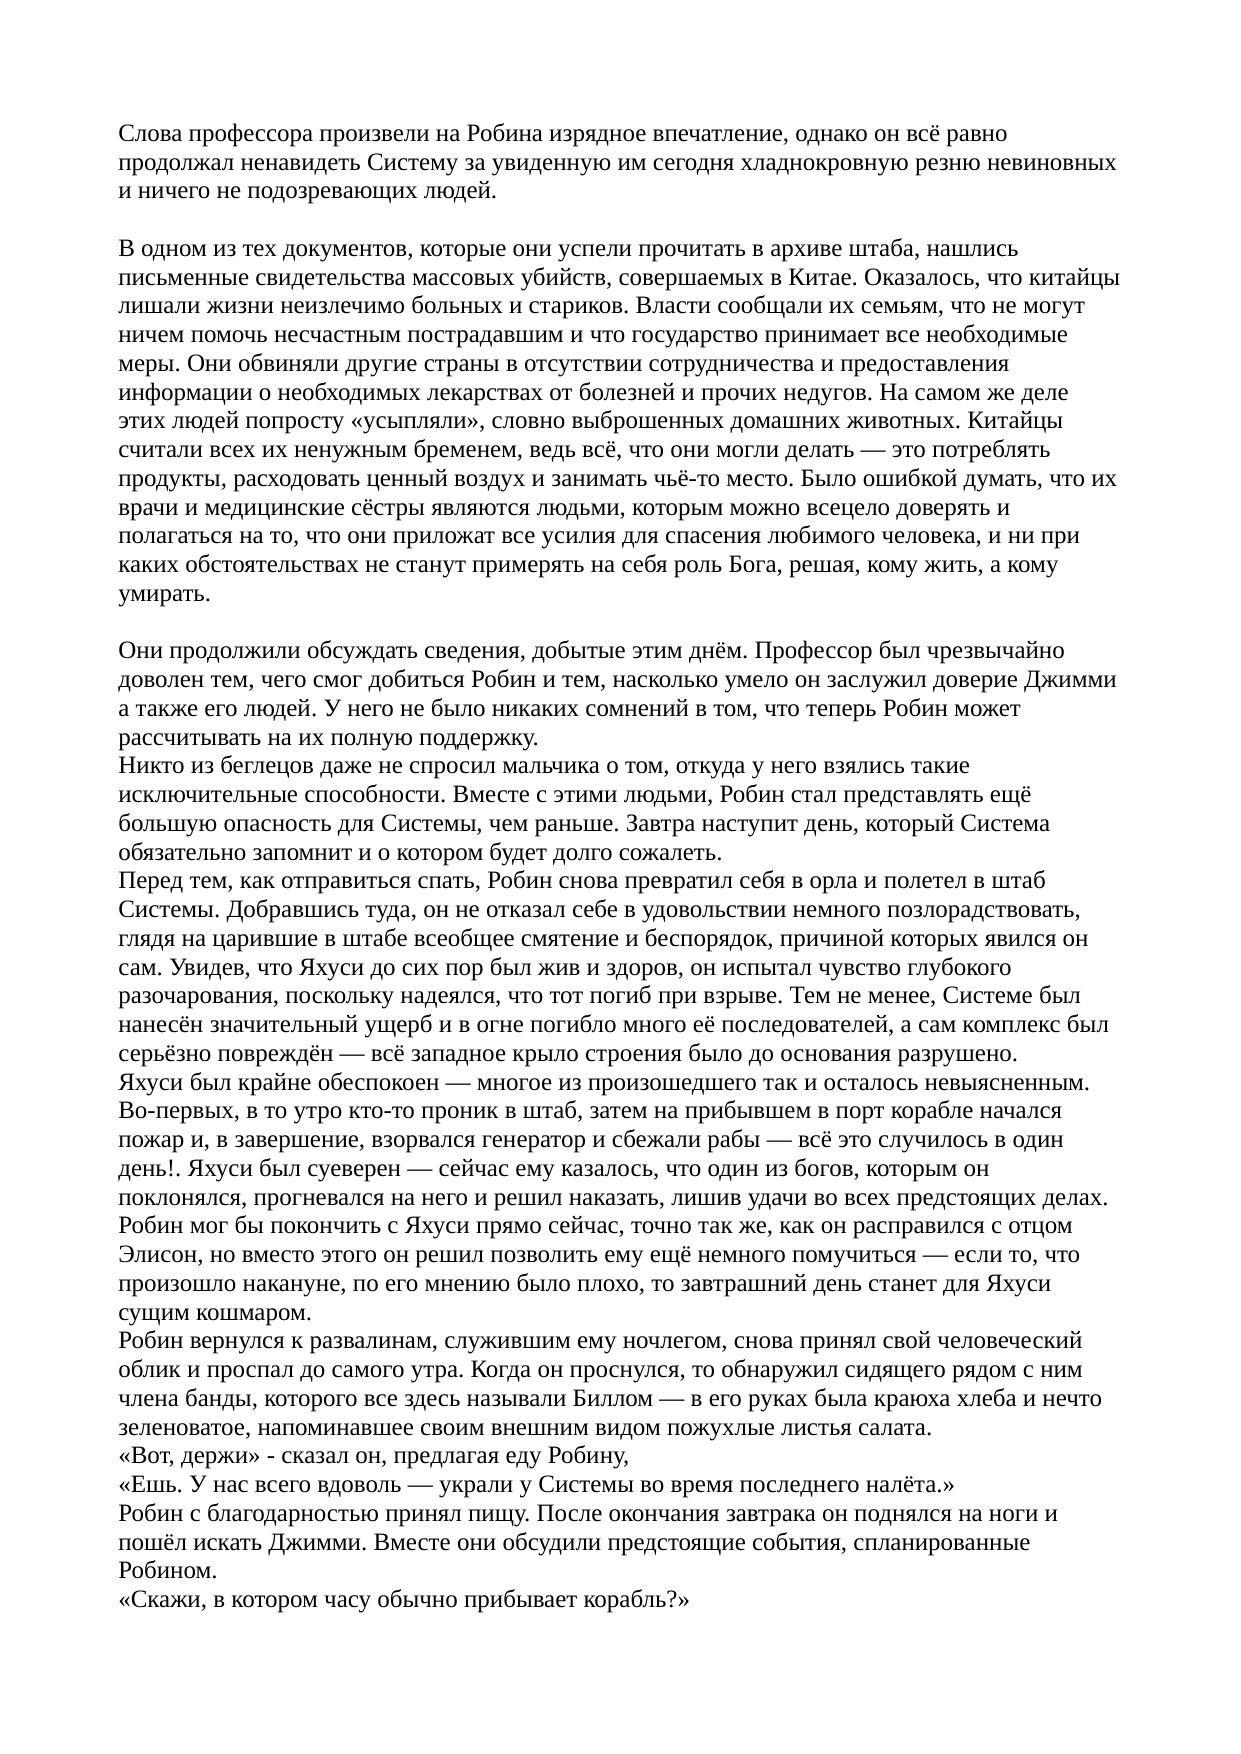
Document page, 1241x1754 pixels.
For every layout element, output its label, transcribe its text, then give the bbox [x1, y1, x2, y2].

text Робин вернулся к развалинам, служившим ему ночлегом, снова принял свой человеческий облик и проспал до самого утра. Когда он проснулся, то обнаружил сидящего рядом с ним члена банды, которого все здесь называли Биллом — в его руках была краюха хлеба и нечто зеленоватое, напоминавшее своим внешним видом пожухлые листья салата. [118, 1326, 1122, 1441]
text «Вот, держи» - сказал он, предлагая еду Робину, [118, 1441, 1122, 1469]
text Яхуси был крайне обеспокоен — многое из произошедшего так и осталось невыясненным. Во-первых, в то утро кто-то проник в штаб, затем на прибывшем в порт корабле начался пожар и, в завершение, взорвался генератор и сбежали рабы — всё это случилось в один день!. Яхуси был суеверен — сейчас ему казалось, что один из богов, которым он поклонялся, прогневался на него и решил наказать, лишив удачи во всех предстоящих делах. [118, 1067, 1122, 1211]
text Робин мог бы покончить с Яхуси прямо сейчас, точно так же, как он расправился с отцом Элисон, но вместо этого он решил позволить ему ещё немного помучиться — если то, что произошло накануне, по его мнению было плохо, то завтрашний день станет для Яхуси сущим кошмаром. [118, 1211, 1122, 1326]
text Никто из беглецов даже не спросил мальчика о том, откуда у него взялись такие исключительные способности. Вместе с этими людьми, Робин стал представлять ещё большую опасность для Системы, чем раньше. Завтра наступит день, который Система обязательно запомнит и о котором будет долго сожалеть. [118, 751, 1122, 866]
text «Скажи, в котором часу обычно прибывает корабль?» [118, 1584, 1122, 1613]
text «Ешь. У нас всего вдоволь — украли у Системы во время последнего налёта.» [118, 1469, 1122, 1498]
text Робин с благодарностью принял пищу. После окончания завтрака он поднялся на ноги и пошёл искать Джимми. Вместе они обсудили предстоящие события, спланированные Робином. [118, 1498, 1122, 1584]
text Перед тем, как отправиться спать, Робин снова превратил себя в орла и полетел в штаб Системы. Добравшись туда, он не отказал себе в удовольствии немного позлорадствовать, глядя на царившие в штабе всеобщее смятение и беспорядок, причиной которых явился он сам. Увидев, что Яхуси до сих пор был жив и здоров, он испытал чувство глубокого разочарования, поскольку надеялся, что тот погиб при взрыве. Тем не менее, Системе был нанесён значительный ущерб и в огне погибло много её последователей, а сам комплекс был серьёзно повреждён — всё западное крыло строения было до основания разрушено. [118, 866, 1122, 1067]
text Слова профессора произвели на Робина изрядное впечатление, однако он всё равно продолжал ненавидеть Систему за увиденную им сегодня хладнокровную резню невиновных и ничего не подозревающих людей. [118, 118, 1122, 204]
text В одном из тех документов, которые они успели прочитать в архиве штаба, нашлись письменные свидетельства массовых убийств, совершаемых в Китае. Оказалось, что китайцы лишали жизни неизлечимо больных и стариков. Власти сообщали их семьям, что не могут ничем помочь несчастным пострадавшим и что государство принимает все необходимые меры. Они обвиняли другие страны в отсутствии сотрудничества и предоставления информации о необходимых лекарствах от болезней и прочих недугов. На самом же деле этих людей попросту «усыпляли», словно выброшенных домашних животных. Китайцы считали всех их ненужным бременем, ведь всё, что они могли делать — это потреблять продукты, расходовать ценный воздух и занимать чьё-то место. Было ошибкой думать, что их врачи и медицинские сёстры являются людьми, которым можно всецело доверять и полагаться на то, что они приложат все усилия для спасения любимого человека, и ни при каких обстоятельствах не станут примерять на себя роль Бога, решая, кому жить, а кому умирать. [118, 233, 1122, 607]
text Они продолжили обсуждать сведения, добытые этим днём. Профессор был чрезвычайно доволен тем, чего смог добиться Робин и тем, насколько умело он заслужил доверие Джимми а также его людей. У него не было никаких сомнений в том, что теперь Робин может рассчитывать на их полную поддержку. [118, 636, 1122, 751]
